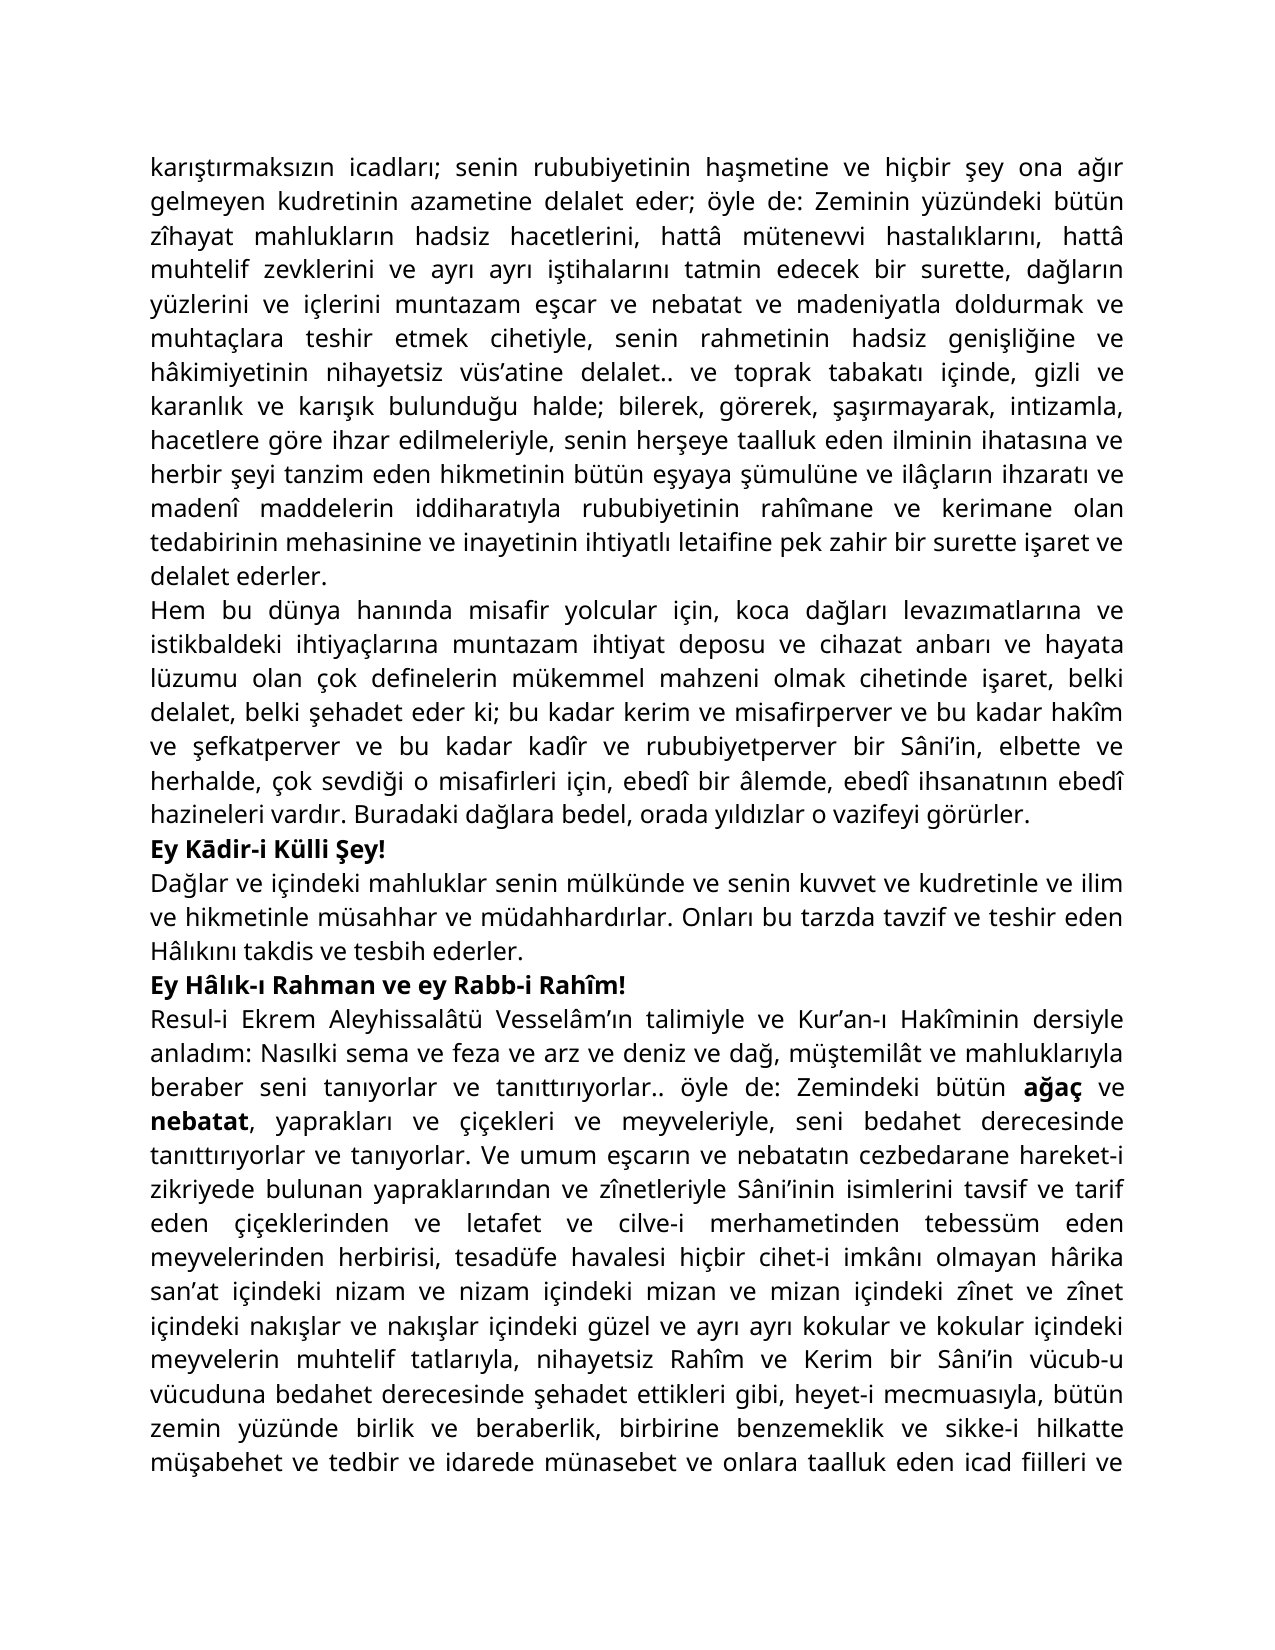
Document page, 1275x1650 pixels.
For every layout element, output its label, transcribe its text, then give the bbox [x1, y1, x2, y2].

text Hem bu dünya hanında misafir yolcular için, koca dağları levazımatlarına ve istikbaldeki ihtiyaçlarına muntazam ihtiyat deposu ve cihazat anbarı ve hayata lüzumu olan çok definelerin mükemmel mahzeni olmak cihetinde işaret, belki delalet, belki şehadet eder ki; bu kadar kerim ve misafirperver ve bu kadar hakîm ve şefkatperver ve bu kadar kadîr ve rububiyetperver bir Sâni’in, elbette ve herhalde, çok sevdiği o misafirleri için, ebedî bir âlemde, ebedî ihsanatının ebedî hazineleri vardır. Buradaki dağlara bedel, orada yıldızlar o vazifeyi görürler. [150, 593, 1125, 831]
text karıştırmaksızın icadları; senin rububiyetinin haşmetine ve hiçbir şey ona ağır gelmeyen kudretinin azametine delalet eder; öyle de: Zeminin yüzündeki bütün zîhayat mahlukların hadsiz hacetlerini, hattâ mütenevvi hastalıklarını, hattâ muhtelif zevklerini ve ayrı ayrı iştihalarını tatmin edecek bir surette, dağların yüzlerini ve içlerini muntazam eşcar ve nebatat ve madeniyatla doldurmak ve muhtaçlara teshir etmek cihetiyle, senin rahmetinin hadsiz genişliğine ve hâkimiyetinin nihayetsiz vüs’atine delalet.. ve toprak tabakatı içinde, gizli ve karanlık ve karışık bulunduğu halde; bilerek, görerek, şaşırmayarak, intizamla, hacetlere göre ihzar edilmeleriyle, senin herşeye taalluk eden ilminin ihatasına ve herbir şeyi tanzim eden hikmetinin bütün eşyaya şümulüne ve ilâçların ihzaratı ve madenî maddelerin iddiharatıyla rububiyetinin rahîmane ve kerimane olan tedabirinin mehasinine ve inayetinin ihtiyatlı letaifine pek zahir bir surette işaret ve delalet ederler. [150, 150, 1125, 593]
text Ey Kādir-i Külli Şey! [150, 831, 1125, 865]
text Dağlar ve içindeki mahluklar senin mülkünde ve senin kuvvet ve kudretinle ve ilim ve hikmetinle müsahhar ve müdahhardırlar. Onları bu tarzda tavzif ve teshir eden Hâlıkını takdis ve tesbih ederler. [150, 865, 1125, 967]
text Ey Hâlık-ı Rahman ve ey Rabb-i Rahîm! [150, 967, 1125, 1002]
text Resul-i Ekrem Aleyhissalâtü Vesselâm’ın talimiyle ve Kur’an-ı Hakîminin dersiyle anladım: Nasılki sema ve feza ve arz ve deniz ve dağ, müştemilât ve mahluklarıyla beraber seni tanıyorlar ve tanıttırıyorlar.. öyle de: Zemindeki bütün ağaç ve nebatat, yaprakları ve çiçekleri ve meyveleriyle, seni bedahet derecesinde tanıttırıyorlar ve tanıyorlar. Ve umum eşcarın ve nebatatın cezbedarane hareket-i zikriyede bulunan yapraklarından ve zînetleriyle Sâni’inin isimlerini tavsif ve tarif eden çiçeklerinden ve letafet ve cilve-i merhametinden tebessüm eden meyvelerinden herbirisi, tesadüfe havalesi hiçbir cihet-i imkânı olmayan hârika san’at içindeki nizam ve nizam içindeki mizan ve mizan içindeki zînet ve zînet içindeki nakışlar ve nakışlar içindeki güzel ve ayrı ayrı kokular ve kokular içindeki meyvelerin muhtelif tatlarıyla, nihayetsiz Rahîm ve Kerim bir Sâni’in vücub-u vücuduna bedahet derecesinde şehadet ettikleri gibi, heyet-i mecmuasıyla, bütün zemin yüzünde birlik ve beraberlik, birbirine benzemeklik ve sikke-i hilkatte müşabehet ve tedbir ve idarede münasebet ve onlara taalluk eden icad fiilleri ve [150, 1002, 1125, 1478]
